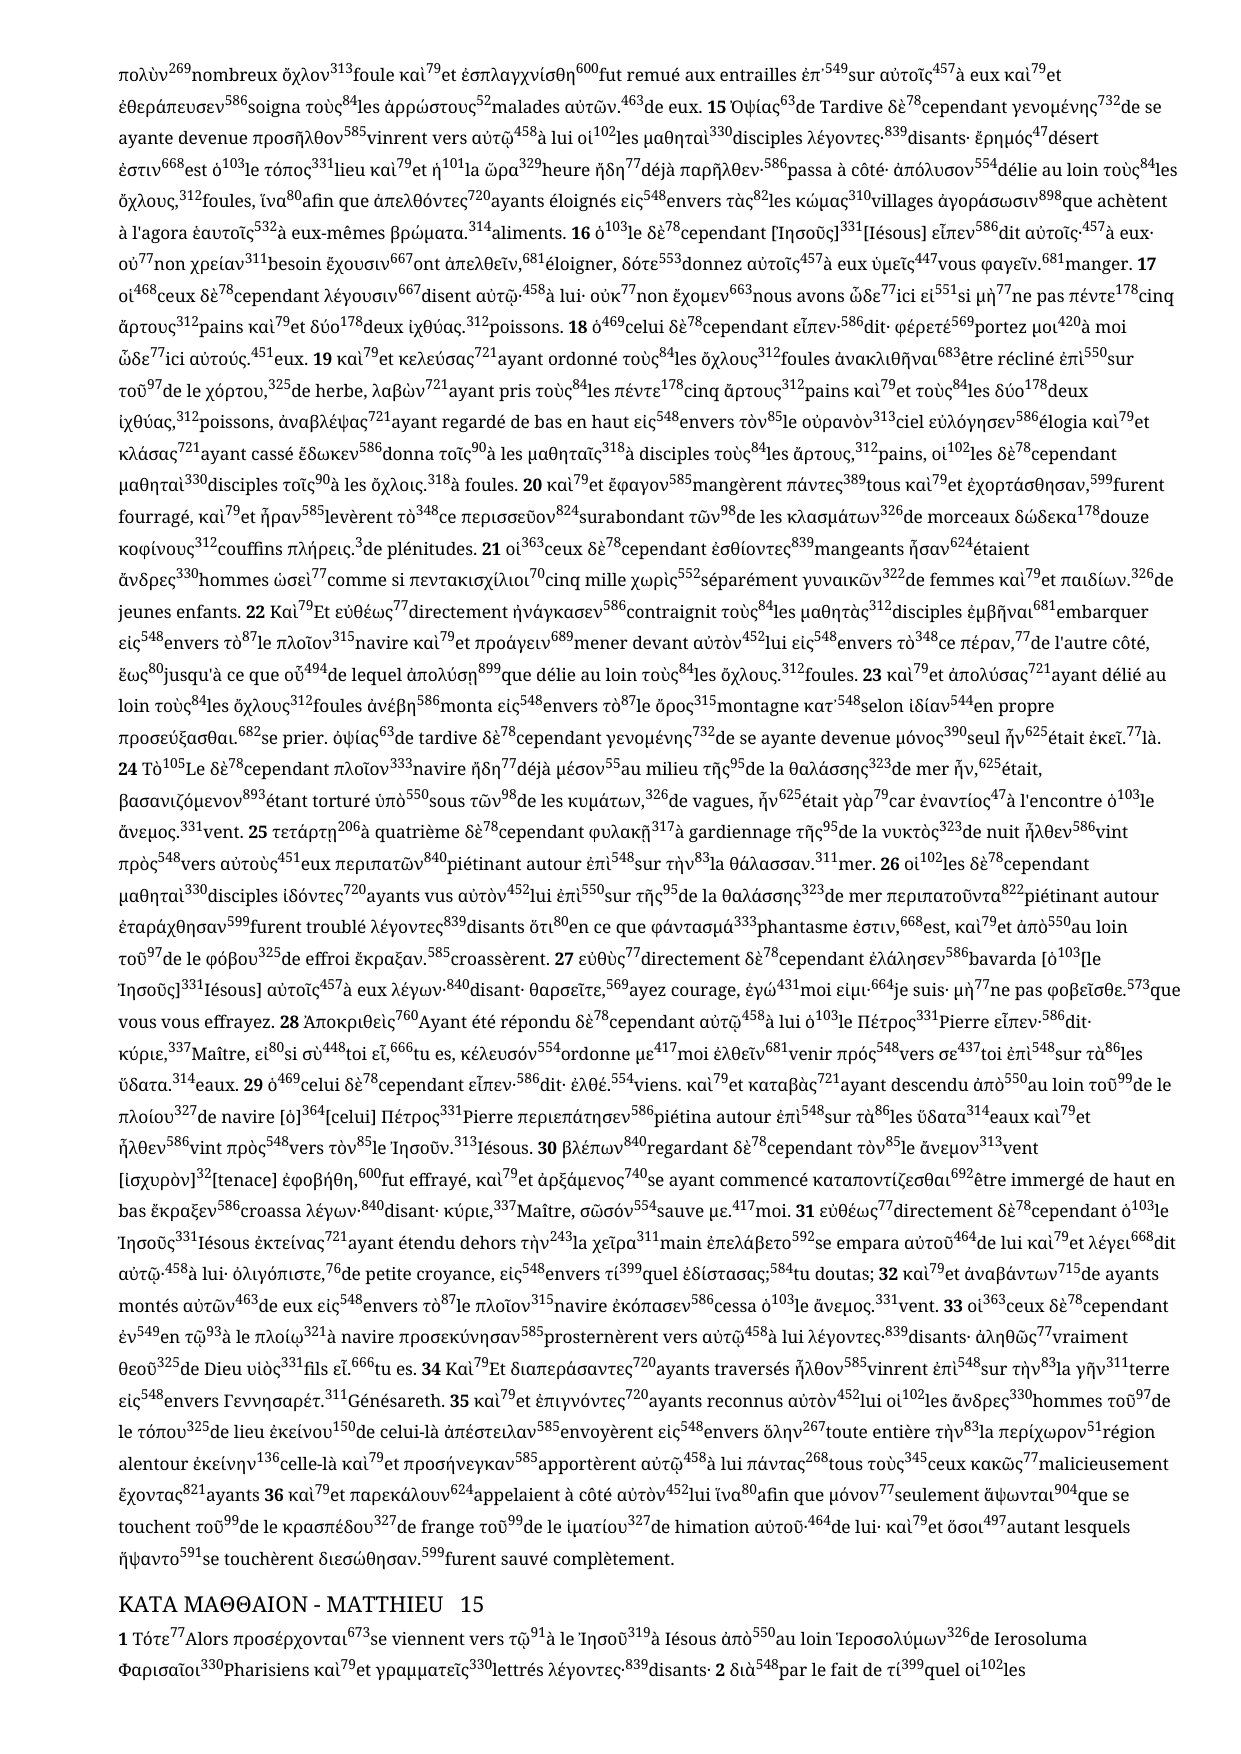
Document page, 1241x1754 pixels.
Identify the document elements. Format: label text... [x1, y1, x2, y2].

text 1 Ἐν549En ἐκείνῳ144à celui-là τῷ91à le καιρῷ319à moment ἤκουσεν586écouta Ἡρῴδης331Hérode ὁ103le τετραάρχης331tétrarque τὴν83la ἀκοὴν311ouïe Ἰησοῦ,325de Iésous, 2 καὶ79et εἶπεν586dit τοῖς90à les παισὶν318à jeunes servants αὐτοῦ·464de lui· οὗτός364celui-ci ἐστιν668est Ἰωάννης331Ioannes ὁ103le βαπτιστής·331Baptiseur· αὐτὸς469lui ἠγέρθη600fut éveillé ἀπὸ550au loin τῶν96de les νεκρῶν64de morts καὶ79et διὰ548par le fait de τοῦτο348ce-ci αἱ100les δυνάμεις328puissances ἐνεργοῦσιν667énergisent ἐν549en αὐτῷ.458à lui. 3 Ὁ103Le γὰρ79car Ἡρῴδης331Hérode κρατήσας721ayant saisi avec force τὸν85le Ἰωάννην313Ioannes ἔδησεν586attacha de lien [αὐτὸν]452[lui] καὶ79et ἐν549en φυλακῇ317à gardiennage ἀπέθετο592se posa au loin διὰ548par le fait de Ἡρῳδιάδα311Hérodias τὴν83la γυναῖκα311femme Φιλίππου325de Philippe τοῦ97de le ἀδελφοῦ325de frère αὐτοῦ·464de lui· 4 ἔλεγεν625disait γὰρ79car ὁ103le Ἰωάννης331Ioannes αὐτῷ·458à lui· οὐκ77non ἔξεστίν668est permis σοι439à toi ἔχειν689avoir αὐτήν.450elle. 5 καὶ79et θέλων840voulant αὐτὸν452lui ἀποκτεῖναι681tuer catégoriquement ἐφοβήθη600fut effrayé τὸν85le ὄχλον,313foule, ὅτι80en ce que ὡς80comme προφήτην313prophète αὐτὸν452lui εἶχον.624avaient. 6 Γενεσίοις320à Fêtes de naissance δὲ78cependant γενομένοις730à se ayants devenus τοῦ97de le Ἡρῴδου325de Hérode ὠρχήσατο592se dansa ἡ101la θυγάτηρ329fille τῆς95de la Ἡρῳδιάδος323de Hérodias ἐν549en τῷ93à le μέσῳ61à au milieu καὶ79et ἤρεσεν586plut τῷ91à le Ἡρῴδῃ,319à Hérode, 7 ὅθεν80d'où μεθ᾽550avec ὅρκου325de serment ὡμολόγησεν586avoua αὐτῇ456à elle δοῦναι681donner ὃ482lequel ἐὰν340si le cas échéant αἰτήσηται.905que se demande. 8 ἡ362celle δὲ78cependant προβιβασθεῖσα758ayante étée faite avancer ὑπὸ550sous τῆς95de la μητρὸς323de mère αὐτῆς·462de elle· δός554donne μοι,420à moi, φησίν,668déclare, ὧδε77ici ἐπὶ549sur πίνακι319à planche τὴν83la κεφαλὴν311tête Ἰωάννου325de Ioannes τοῦ97de le βαπτιστοῦ.325de Baptiseur. 9 καὶ79et λυπηθεὶς760ayant été attristé ὁ103le βασιλεὺς331roi διὰ548par le fait de τοὺς84les ὅρκους312serments καὶ79et τοὺς345ceux συνανακειμένους848se couchants de bas en haut ensemble ἐκέλευσεν586ordonna δοθῆναι,683être donné, 10 καὶ79et πέμψας721ayant mandé ἀπεκεφάλισεν586décapita [τὸν]85[le] Ἰωάννην313Ioannes ἐν549en τῇ89à la φυλακῇ.317à gardiennage. 11 καὶ79et ἠνέχθη600fut porté ἡ101la κεφαλὴ329tête αὐτοῦ464de lui ἐπὶ549sur πίνακι319à planche καὶ79et ἐδόθη600fut donné τῷ93à le κορασίῳ,321à fillette, καὶ79et ἤνεγκεν586porta τῇ89à la μητρὶ317à mère αὐτῆς.462de elle. 12 καὶ79et προσελθόντες720ayants venus vers οἱ102les μαθηταὶ330disciples αὐτοῦ464de lui ἦραν585levèrent τὸ87le πτῶμα315corps tombé καὶ79et ἔθαψαν585ensevelirent αὐτὸ[ν]452lui καὶ79et ἐλθόντες720ayants venus ἀπήγγειλαν585rapportèrent annonce τῷ91à le Ἰησοῦ.319à Iésous. 13 Ἀκούσας721Ayant écouté δὲ78cependant ὁ103le Ἰησοῦς331Iésous ἀνεχώρησεν586replaça ἐκεῖθεν77de là ἐν549en πλοίῳ321à navire εἰς548envers ἔρημον4désert τόπον313lieu κατ᾽548selon ἰδίαν·544en propre· καὶ79et ἀκούσαντες720ayants écoutés οἱ102les ὄχλοι330foules ἠκολούθησαν585suivirent αὐτῷ458à lui πεζῇ77pédestrement ἀπὸ550au loin τῶν94de les πόλεων.322de cités. 14 Καὶ79Et ἐξελθὼν721ayant sorti εἶδεν586vit πολὺν269nombreux ὄχλον313foule καὶ79et ἐσπλαγχνίσθη600fut remué aux entrailles ἐπ᾽549sur αὐτοῖς457à eux καὶ79et ἐθεράπευσεν586soigna τοὺς84les ἀρρώστους52malades αὐτῶν.463de eux. 15 Ὀψίας63de Tardive δὲ78cependant γενομένης732de se ayante devenue προσῆλθον585vinrent vers αὐτῷ458à lui οἱ102les μαθηταὶ330disciples λέγοντες·839disants· ἔρημός47désert ἐστιν668est ὁ103le τόπος331lieu καὶ79et ἡ101la ὥρα329heure ἤδη77déjà παρῆλθεν·586passa à côté· ἀπόλυσον554délie au loin τοὺς84les ὄχλους,312foules, ἵνα80afin que ἀπελθόντες720ayants éloignés εἰς548envers τὰς82les κώμας310villages ἀγοράσωσιν898que achètent à l'agora ἑαυτοῖς532à eux-mêmes βρώματα.314aliments. 16 ὁ103le δὲ78cependant [Ἰησοῦς]331[Iésous] εἶπεν586dit αὐτοῖς·457à eux· οὐ77non χρείαν311besoin ἔχουσιν667ont ἀπελθεῖν,681éloigner, δότε553donnez αὐτοῖς457à eux ὑμεῖς447vous φαγεῖν.681manger. 17 οἱ468ceux δὲ78cependant λέγουσιν667disent αὐτῷ·458à lui· οὐκ77non ἔχομεν663nous avons ὧδε77ici εἰ551si μὴ77ne pas πέντε178cinq ἄρτους312pains καὶ79et δύο178deux ἰχθύας.312poissons. 18 ὁ469celui δὲ78cependant εἶπεν·586dit· φέρετέ569portez μοι420à moi ὧδε77ici αὐτούς.451eux. 19 καὶ79et κελεύσας721ayant ordonné τοὺς84les ὄχλους312foules ἀνακλιθῆναι683être récliné ἐπὶ550sur τοῦ97de le χόρτου,325de herbe, λαβὼν721ayant pris τοὺς84les πέντε178cinq ἄρτους312pains καὶ79et τοὺς84les δύο178deux ἰχθύας,312poissons, ἀναβλέψας721ayant regardé de bas en haut εἰς548envers τὸν85le οὐρανὸν313ciel εὐλόγησεν586élogia καὶ79et κλάσας721ayant cassé ἔδωκεν586donna τοῖς90à les μαθηταῖς318à disciples τοὺς84les ἄρτους,312pains, οἱ102les δὲ78cependant μαθηταὶ330disciples τοῖς90à les ὄχλοις.318à foules. 20 καὶ79et ἔφαγον585mangèrent πάντες389tous καὶ79et ἐχορτάσθησαν,599furent fourragé, καὶ79et ἦραν585levèrent τὸ348ce περισσεῦον824surabondant τῶν98de les κλασμάτων326de morceaux δώδεκα178douze κοφίνους312couffins πλήρεις.3de plénitudes. 21 οἱ363ceux δὲ78cependant ἐσθίοντες839mangeants ἦσαν624étaient ἄνδρες330hommes ὡσεὶ77comme si πεντακισχίλιοι70cinq mille χωρὶς552séparément γυναικῶν322de femmes καὶ79et παιδίων.326de jeunes enfants. 22 Καὶ79Et εὐθέως77directement ἠνάγκασεν586contraignit τοὺς84les μαθητὰς312disciples ἐμβῆναι681embarquer εἰς548envers τὸ87le πλοῖον315navire καὶ79et προάγειν689mener devant αὐτὸν452lui εἰς548envers τὸ348ce πέραν,77de l'autre côté, ἕως80jusqu'à ce que οὗ494de lequel ἀπολύσῃ899que délie au loin τοὺς84les ὄχλους.312foules. 23 καὶ79et ἀπολύσας721ayant délié au loin τοὺς84les ὄχλους312foules ἀνέβη586monta εἰς548envers τὸ87le ὄρος315montagne κατ᾽548selon ἰδίαν544en propre προσεύξασθαι.682se prier. ὀψίας63de tardive δὲ78cependant γενομένης732de se ayante devenue μόνος390seul ἦν625était ἐκεῖ.77là. 24 Τὸ105Le δὲ78cependant πλοῖον333navire ἤδη77déjà μέσον55au milieu τῆς95de la θαλάσσης323de mer ἦν,625était, βασανιζόμενον893étant torturé ὑπὸ550sous τῶν98de les κυμάτων,326de vagues, ἦν625était γὰρ79car ἐναντίος47à l'encontre ὁ103le ἄνεμος.331vent. 25 τετάρτῃ206à quatrième δὲ78cependant φυλακῇ317à gardiennage τῆς95de la νυκτὸς323de nuit ἦλθεν586vint πρὸς548vers αὐτοὺς451eux περιπατῶν840piétinant autour ἐπὶ548sur τὴν83la θάλασσαν.311mer. 26 οἱ102les δὲ78cependant μαθηταὶ330disciples ἰδόντες720ayants vus αὐτὸν452lui ἐπὶ550sur τῆς95de la θαλάσσης323de mer περιπατοῦντα822piétinant autour ἐταράχθησαν599furent troublé λέγοντες839disants ὅτι80en ce que φάντασμά333phantasme ἐστιν,668est, καὶ79et ἀπὸ550au loin τοῦ97de le φόβου325de effroi ἔκραξαν.585croassèrent. 27 εὐθὺς77directement δὲ78cependant ἐλάλησεν586bavarda [ὁ103[le Ἰησοῦς]331Iésous] αὐτοῖς457à eux λέγων·840disant· θαρσεῖτε,569ayez courage, ἐγώ431moi εἰμι·664je suis· μὴ77ne pas φοβεῖσθε.573que vous vous effrayez. 28 Ἀποκριθεὶς760Ayant été répondu δὲ78cependant αὐτῷ458à lui ὁ103le Πέτρος331Pierre εἶπεν·586dit· κύριε,337Maître, εἰ80si σὺ448toi εἶ,666tu es, κέλευσόν554ordonne με417moi ἐλθεῖν681venir πρός548vers σε437toi ἐπὶ548sur τὰ86les ὕδατα.314eaux. 29 ὁ469celui δὲ78cependant εἶπεν·586dit· ἐλθέ.554viens. καὶ79et καταβὰς721ayant descendu ἀπὸ550au loin τοῦ99de le πλοίου327de navire [ὁ]364[celui] Πέτρος331Pierre περιεπάτησεν586piétina autour ἐπὶ548sur τὰ86les ὕδατα314eaux καὶ79et ἦλθεν586vint πρὸς548vers τὸν85le Ἰησοῦν.313Iésous. 30 βλέπων840regardant δὲ78cependant τὸν85le ἄνεμον313vent [ἰσχυρὸν]32[tenace] ἐφοβήθη,600fut effrayé, καὶ79et ἀρξάμενος740se ayant commencé καταποντίζεσθαι692être immergé de haut en bas ἔκραξεν586croassa λέγων·840disant· κύριε,337Maître, σῶσόν554sauve με.417moi. 31 εὐθέως77directement δὲ78cependant ὁ103le Ἰησοῦς331Iésous ἐκτείνας721ayant étendu dehors τὴν243la χεῖρα311main ἐπελάβετο592se empara αὐτοῦ464de lui καὶ79et λέγει668dit αὐτῷ·458à lui· ὀλιγόπιστε,76de petite croyance, εἰς548envers τί399quel ἐδίστασας;584tu doutas; 32 καὶ79et ἀναβάντων715de ayants montés αὐτῶν463de eux εἰς548envers τὸ87le πλοῖον315navire ἐκόπασεν586cessa ὁ103le ἄνεμος.331vent. 33 οἱ363ceux δὲ78cependant ἐν549en τῷ93à le πλοίῳ321à navire προσεκύνησαν585prosternèrent vers αὐτῷ458à lui λέγοντες·839disants· ἀληθῶς77vraiment θεοῦ325de Dieu υἱὸς331fils εἶ.666tu es. 34 Καὶ79Et διαπεράσαντες720ayants traversés ἦλθον585vinrent ἐπὶ548sur τὴν83la γῆν311terre εἰς548envers Γεννησαρέτ.311Génésareth. 35 καὶ79et ἐπιγνόντες720ayants reconnus αὐτὸν452lui οἱ102les ἄνδρες330hommes τοῦ97de le τόπου325de lieu ἐκείνου150de celui-là ἀπέστειλαν585envoyèrent εἰς548envers ὅλην267toute entière τὴν83la περίχωρον51région alentour ἐκείνην136celle-là καὶ79et προσήνεγκαν585apportèrent αὐτῷ458à lui πάντας268tous τοὺς345ceux κακῶς77malicieusement ἔχοντας821ayants 36 καὶ79et παρεκάλουν624appelaient à côté αὐτὸν452lui ἵνα80afin que μόνον77seulement ἅψωνται904que se touchent τοῦ99de le κρασπέδου327de frange τοῦ99de le ἱματίου327de himation αὐτοῦ·464de lui· καὶ79et ὅσοι497autant lesquels ἥψαντο591se touchèrent διεσώθησαν.599furent sauvé complètement. [118, 59, 1181, 1570]
text ΚΑΤΑ ΜΑΘΘΑΙΟΝ - MATTHIEU 15 [118, 1589, 1181, 1618]
